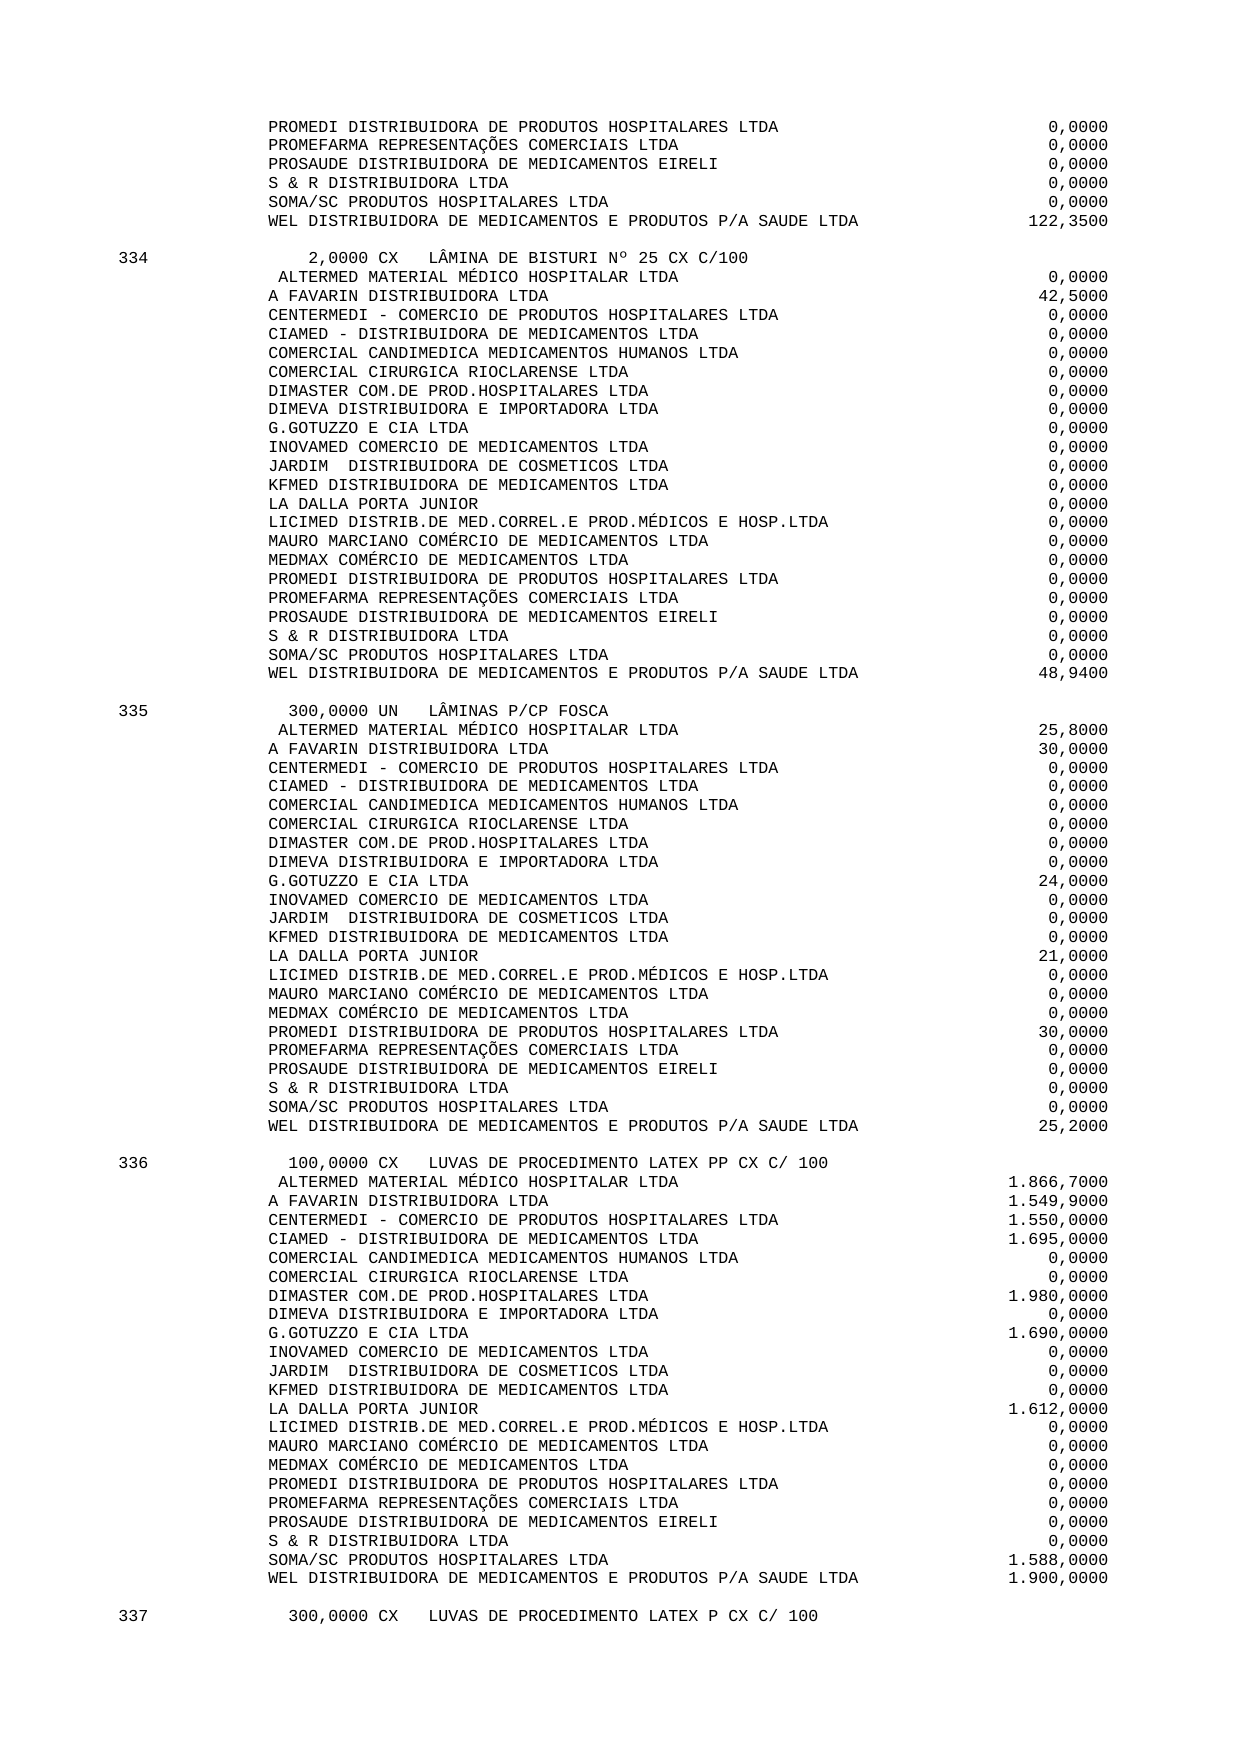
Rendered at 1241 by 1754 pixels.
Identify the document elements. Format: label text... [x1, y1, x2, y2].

text PROMEDI DISTRIBUIDORA DE PRODUTOS HOSPITALARES LTDA 0,0000 PROMEFARMA REPRESENTAÇÕES COMERCIAIS LTDA 0,0000 PROSAUDE DISTRIBUIDORA DE MEDICAMENTOS EIRELI 0,0000 S & R DISTRIBUIDORA LTDA 0,0000 SOMA/SC PRODUTOS HOSPITALARES LTDA 0,0000 WEL DISTRIBUIDORA DE MEDICAMENTOS E PRODUTOS P/A SAUDE LTDA 122,3500 334 2,0000 CX LÂMINA DE BISTURI Nº 25 CX C/100 ALTERMED MATERIAL MÉDICO HOSPITALAR LTDA 0,0000 A FAVARIN DISTRIBUIDORA LTDA 42,5000 CENTERMEDI - COMERCIO DE PRODUTOS HOSPITALARES LTDA 0,0000 CIAMED - DISTRIBUIDORA DE MEDICAMENTOS LTDA 0,0000 COMERCIAL CANDIMEDICA MEDICAMENTOS HUMANOS LTDA 0,0000 COMERCIAL CIRURGICA RIOCLARENSE LTDA 0,0000 DIMASTER COM.DE PROD.HOSPITALARES LTDA 0,0000 DIMEVA DISTRIBUIDORA E IMPORTADORA LTDA 0,0000 G.GOTUZZO E CIA LTDA 0,0000 INOVAMED COMERCIO DE MEDICAMENTOS LTDA 0,0000 JARDIM DISTRIBUIDORA DE COSMETICOS LTDA 0,0000 KFMED DISTRIBUIDORA DE MEDICAMENTOS LTDA 0,0000 LA DALLA PORTA JUNIOR 0,0000 LICIMED DISTRIB.DE MED.CORREL.E PROD.MÉDICOS E HOSP.LTDA 0,0000 MAURO MARCIANO COMÉRCIO DE MEDICAMENTOS LTDA 0,0000 MEDMAX COMÉRCIO DE MEDICAMENTOS LTDA 0,0000 PROMEDI DISTRIBUIDORA DE PRODUTOS HOSPITALARES LTDA 0,0000 PROMEFARMA REPRESENTAÇÕES COMERCIAIS LTDA 0,0000 PROSAUDE DISTRIBUIDORA DE MEDICAMENTOS EIRELI 0,0000 S & R DISTRIBUIDORA LTDA 0,0000 SOMA/SC PRODUTOS HOSPITALARES LTDA 0,0000 WEL DISTRIBUIDORA DE MEDICAMENTOS E PRODUTOS P/A SAUDE LTDA 48,9400 335 300,0000 UN LÂMINAS P/CP FOSCA ALTERMED MATERIAL MÉDICO HOSPITALAR LTDA 25,8000 A FAVARIN DISTRIBUIDORA LTDA 30,0000 CENTERMEDI - COMERCIO DE PRODUTOS HOSPITALARES LTDA 0,0000 CIAMED - DISTRIBUIDORA DE MEDICAMENTOS LTDA 0,0000 COMERCIAL CANDIMEDICA MEDICAMENTOS HUMANOS LTDA 0,0000 COMERCIAL CIRURGICA RIOCLARENSE LTDA 0,0000 DIMASTER COM.DE PROD.HOSPITALARES LTDA 0,0000 DIMEVA DISTRIBUIDORA E IMPORTADORA LTDA 0,0000 G.GOTUZZO E CIA LTDA 24,0000 INOVAMED COMERCIO DE MEDICAMENTOS LTDA 0,0000 JARDIM DISTRIBUIDORA DE COSMETICOS LTDA 0,0000 KFMED DISTRIBUIDORA DE MEDICAMENTOS LTDA 0,0000 LA DALLA PORTA JUNIOR 21,0000 LICIMED DISTRIB.DE MED.CORREL.E PROD.MÉDICOS E HOSP.LTDA 0,0000 MAURO MARCIANO COMÉRCIO DE MEDICAMENTOS LTDA 0,0000 MEDMAX COMÉRCIO DE MEDICAMENTOS LTDA 0,0000 PROMEDI DISTRIBUIDORA DE PRODUTOS HOSPITALARES LTDA 30,0000 PROMEFARMA REPRESENTAÇÕES COMERCIAIS LTDA 0,0000 PROSAUDE DISTRIBUIDORA DE MEDICAMENTOS EIRELI 0,0000 S & R DISTRIBUIDORA LTDA 0,0000 SOMA/SC PRODUTOS HOSPITALARES LTDA 0,0000 WEL DISTRIBUIDORA DE MEDICAMENTOS E PRODUTOS P/A SAUDE LTDA 25,2000 336 100,0000 CX LUVAS DE PROCEDIMENTO LATEX PP CX C/ 100 ALTERMED MATERIAL MÉDICO HOSPITALAR LTDA 1.866,7000 A FAVARIN DISTRIBUIDORA LTDA 1.549,9000 CENTERMEDI - COMERCIO DE PRODUTOS HOSPITALARES LTDA 1.550,0000 CIAMED - DISTRIBUIDORA DE MEDICAMENTOS LTDA 1.695,0000 COMERCIAL CANDIMEDICA MEDICAMENTOS HUMANOS LTDA 0,0000 COMERCIAL CIRURGICA RIOCLARENSE LTDA 0,0000 DIMASTER COM.DE PROD.HOSPITALARES LTDA 1.980,0000 DIMEVA DISTRIBUIDORA E IMPORTADORA LTDA 0,0000 G.GOTUZZO E CIA LTDA 1.690,0000 INOVAMED COMERCIO DE MEDICAMENTOS LTDA 0,0000 JARDIM DISTRIBUIDORA DE COSMETICOS LTDA 0,0000 KFMED DISTRIBUIDORA DE MEDICAMENTOS LTDA 0,0000 LA DALLA PORTA JUNIOR 1.612,0000 LICIMED DISTRIB.DE MED.CORREL.E PROD.MÉDICOS E HOSP.LTDA 0,0000 MAURO MARCIANO COMÉRCIO DE MEDICAMENTOS LTDA 0,0000 MEDMAX COMÉRCIO DE MEDICAMENTOS LTDA 0,0000 PROMEDI DISTRIBUIDORA DE PRODUTOS HOSPITALARES LTDA 0,0000 PROMEFARMA REPRESENTAÇÕES COMERCIAIS LTDA 0,0000 PROSAUDE DISTRIBUIDORA DE MEDICAMENTOS EIRELI 0,0000 S & R DISTRIBUIDORA LTDA 0,0000 SOMA/SC PRODUTOS HOSPITALARES LTDA 1.588,0000 WEL DISTRIBUIDORA DE MEDICAMENTOS E PRODUTOS P/A SAUDE LTDA 1.900,0000 337 300,0000 CX LUVAS DE PROCEDIMENTO LATEX P CX C/ 100 [118, 118, 1122, 1626]
